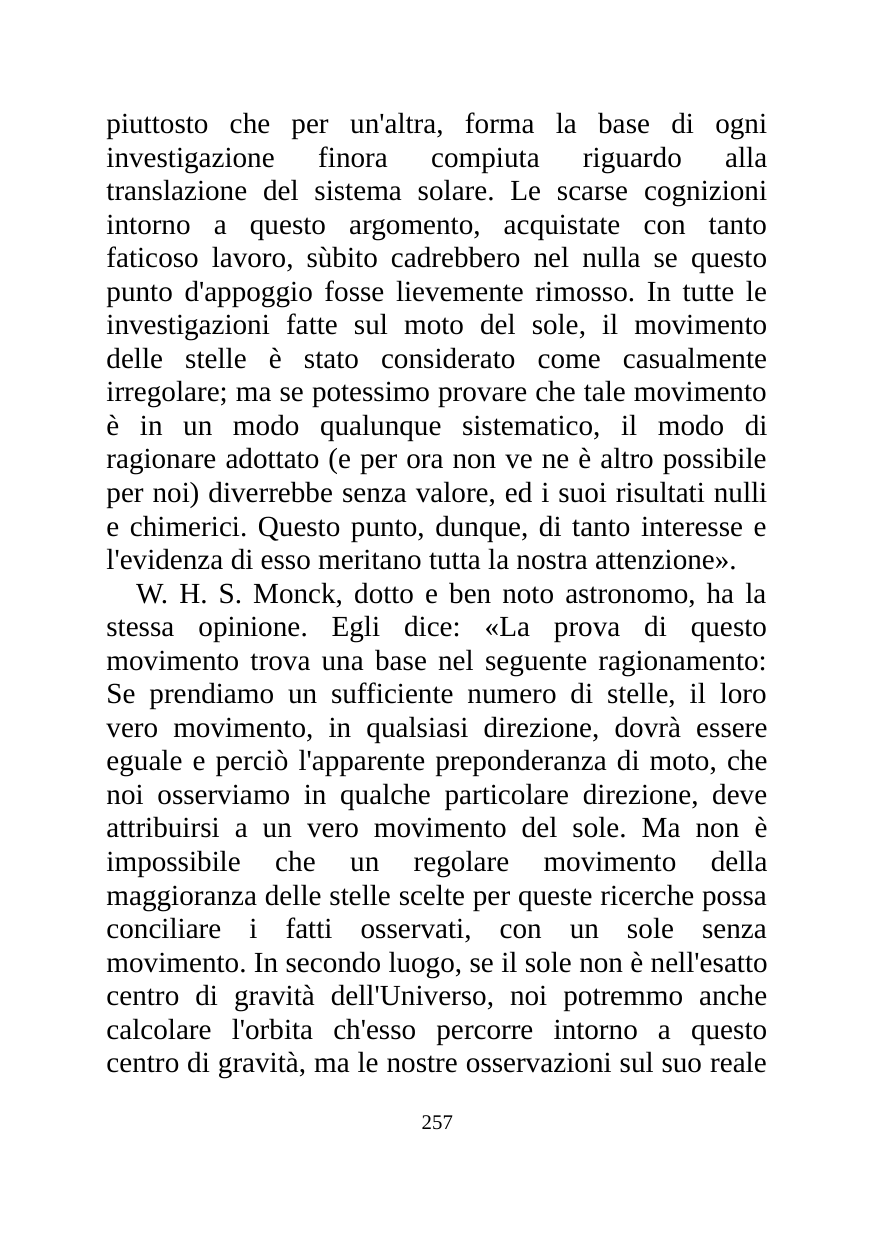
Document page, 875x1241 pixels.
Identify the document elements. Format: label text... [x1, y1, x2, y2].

text piuttosto che per un'altra, forma la base di ogni investigazione finora compiuta riguardo alla translazione del sistema solare. Le scarse cognizioni intorno a questo argomento, acquistate con tanto faticoso lavoro, sùbito cadrebbero nel nulla se questo punto d'appoggio fosse lievemente rimosso. In tutte le investigazioni fatte sul moto del sole, il movimento delle stelle è stato considerato come casualmente irregolare; ma se potessimo provare che tale movimento è in un modo qualunque sistematico, il modo di ragionare adottato (e per ora non ve ne è altro possibile per noi) diverrebbe senza valore, ed i suoi risultati nulli e chimerici. Questo punto, dunque, di tanto interesse e l'evidenza di esso meritano tutta la nostra attenzione». [106, 106, 768, 576]
text W. H. S. Monck, dotto e ben noto astronomo, ha la stessa opinione. Egli dice: «La prova di questo movimento trova una base nel seguente ragionamento: Se prendiamo un sufficiente numero di stelle, il loro vero movimento, in qualsiasi direzione, dovrà essere eguale e perciò l'apparente preponderanza di moto, che noi osserviamo in qualche particolare direzione, deve attribuirsi a un vero movimento del sole. Ma non è impossibile che un regolare movimento della maggioranza delle stelle scelte per queste ricerche possa conciliare i fatti osservati, con un sole senza movimento. In secondo luogo, se il sole non è nell'esatto centro di gravità dell'Universo, noi potremmo anche calcolare l'orbita ch'esso percorre intorno a questo centro di gravità, ma le nostre osservazioni sul suo reale [106, 576, 768, 1079]
